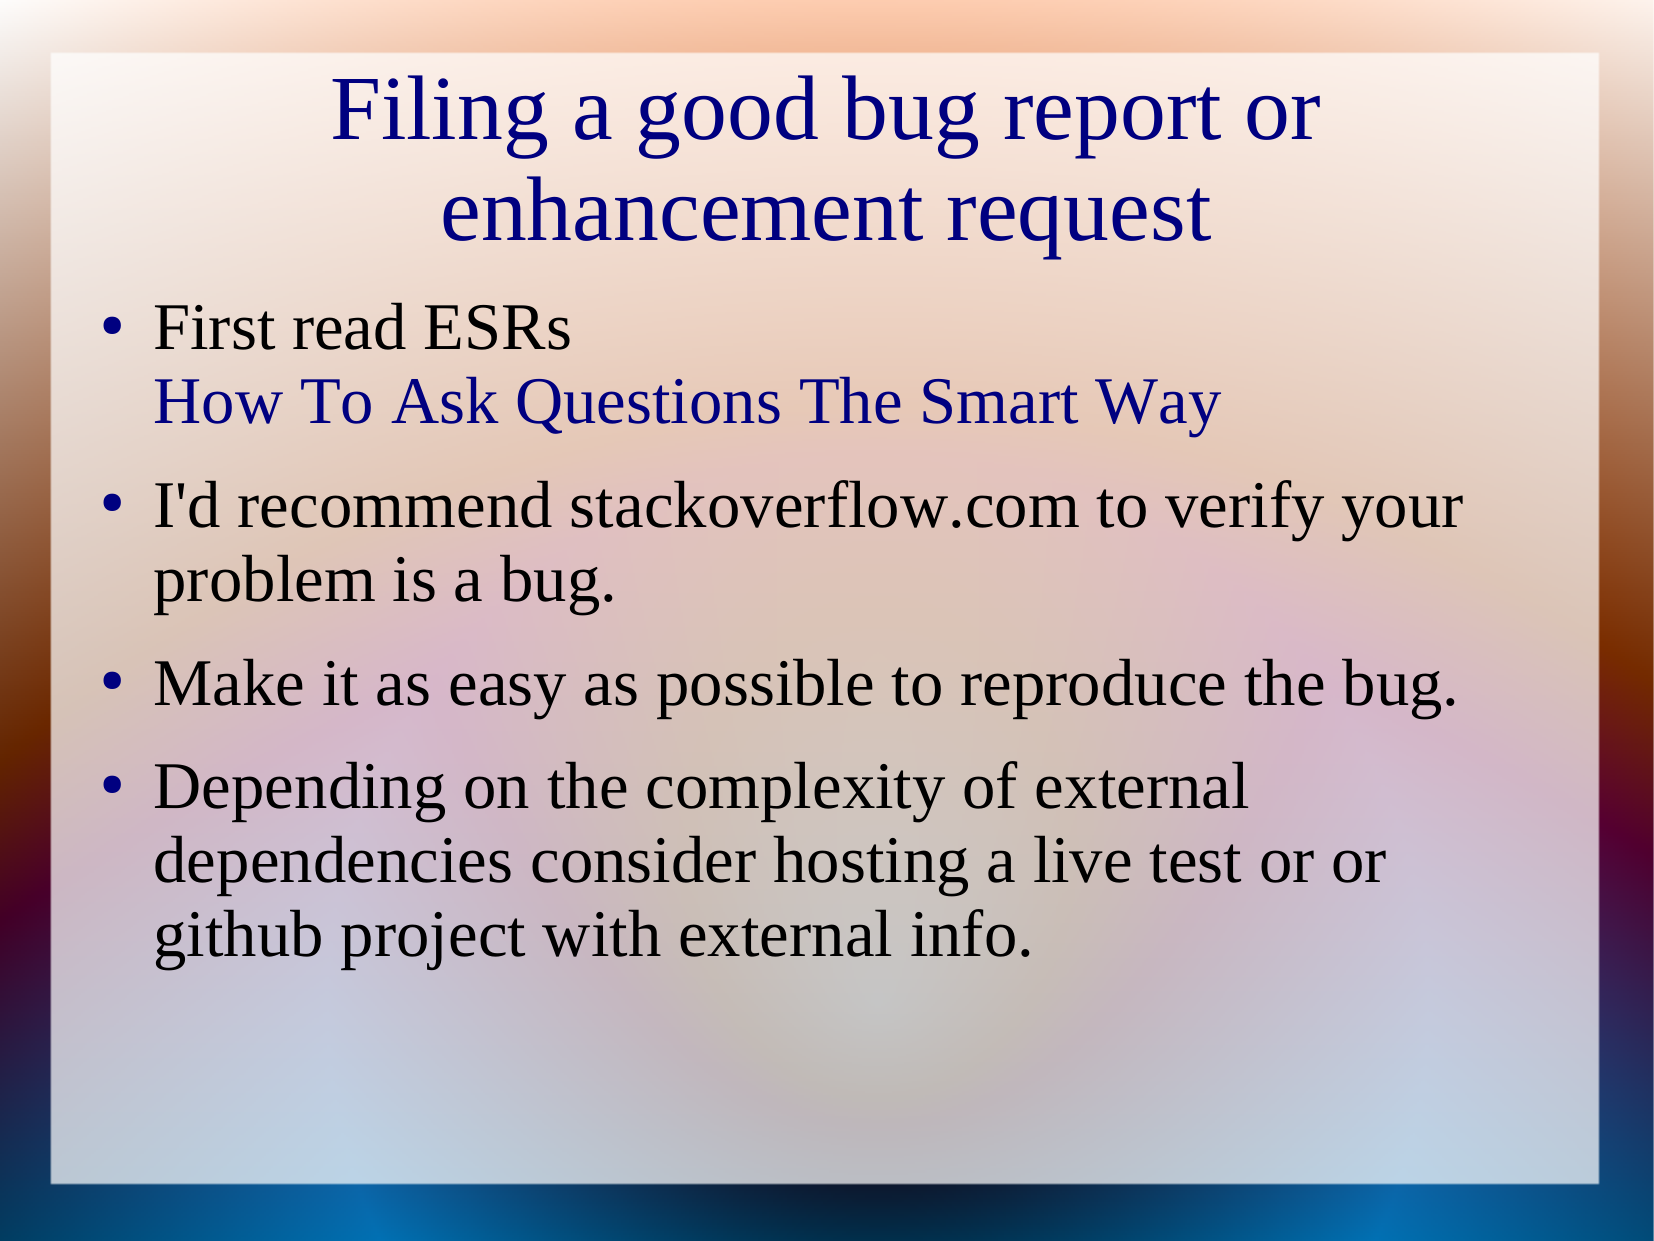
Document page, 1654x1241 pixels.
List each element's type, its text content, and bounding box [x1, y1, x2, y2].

list First read ESRs How To Ask Questions The Smart Way I'd recommend stackoverflow.com to verify your problem is a bug. Make it as easy as possible to reproduce the bug. Depending on the complexity of external dependencies consider hosting a live test or or github project with external info. [82, 290, 1571, 1109]
title Filing a good bug report or enhancement request [82, 53, 1571, 265]
picture [0, 0, 1654, 1241]
